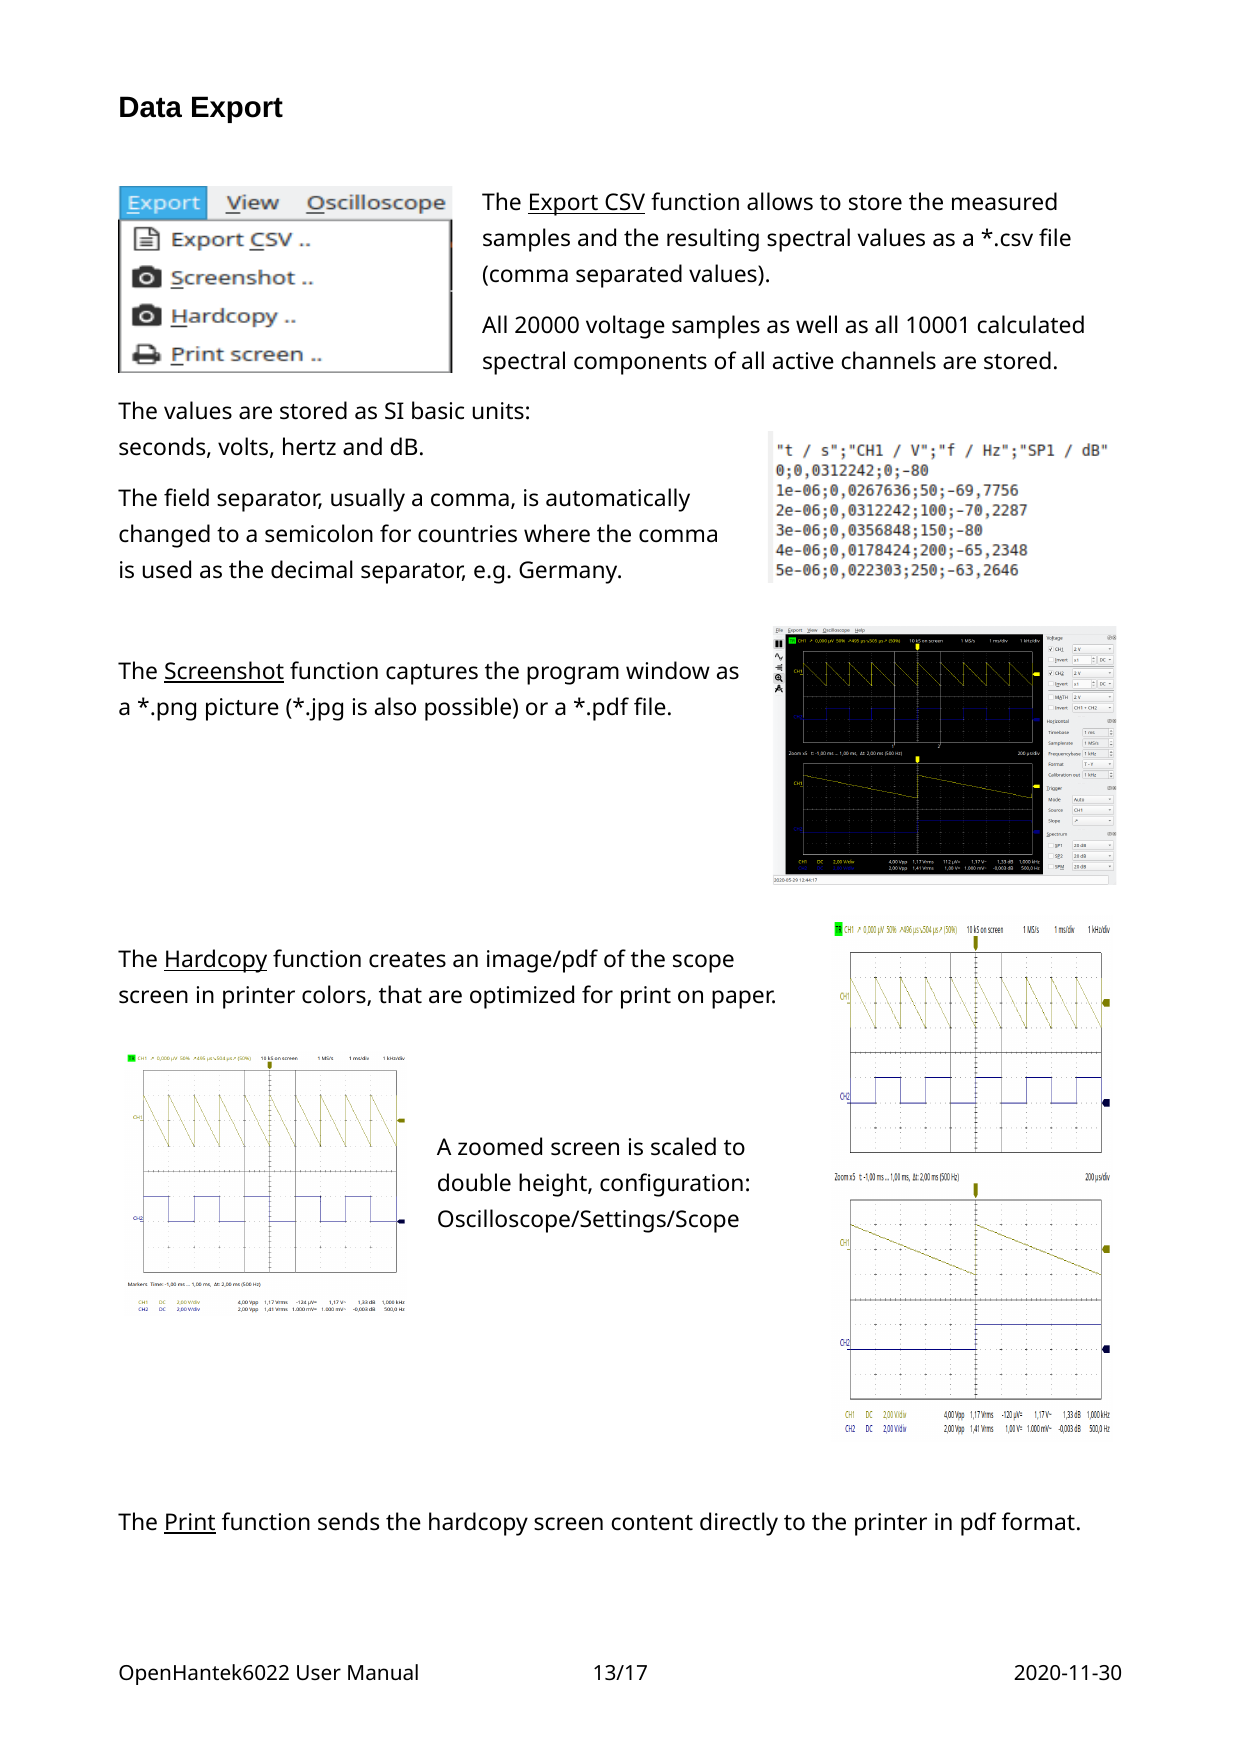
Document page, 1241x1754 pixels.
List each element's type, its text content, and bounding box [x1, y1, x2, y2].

text The Hardcopy function creates an image/pdf of the scope screen in printer colors, that are optimized for print on paper. [118, 943, 831, 1010]
picture [772, 626, 1117, 885]
text The Screenshot function captures the program window as a *.png picture (*.jpg is also possible) or a *.pdf file. [118, 654, 772, 722]
text All 20000 voltage samples as well as all 10001 calculated spectral components of all active channels are stored. [118, 309, 1122, 376]
picture [767, 431, 1119, 583]
picture [124, 1051, 408, 1316]
text The Print function sends the hardcopy screen content directly to the printer in pdf format. [118, 1506, 1122, 1537]
text A zoomed screen is scaled to double height, configuration: Oscilloscope/Settings/Scope [408, 1131, 831, 1234]
text The values are stored as SI basic units: seconds, volts, hertz and dB. [118, 395, 1122, 462]
text The Export CSV function allows to store the measured samples and the resulting spectral values as a *.csv file (comma separated values). [453, 186, 1122, 289]
picture [831, 915, 1113, 1442]
text The field separator, usually a comma, is automatically changed to a semicolon for countries where the comma is used as the decimal separator, e.g. Germany. [118, 482, 1122, 585]
subtitle Data Export [118, 89, 1122, 123]
picture [118, 186, 453, 373]
